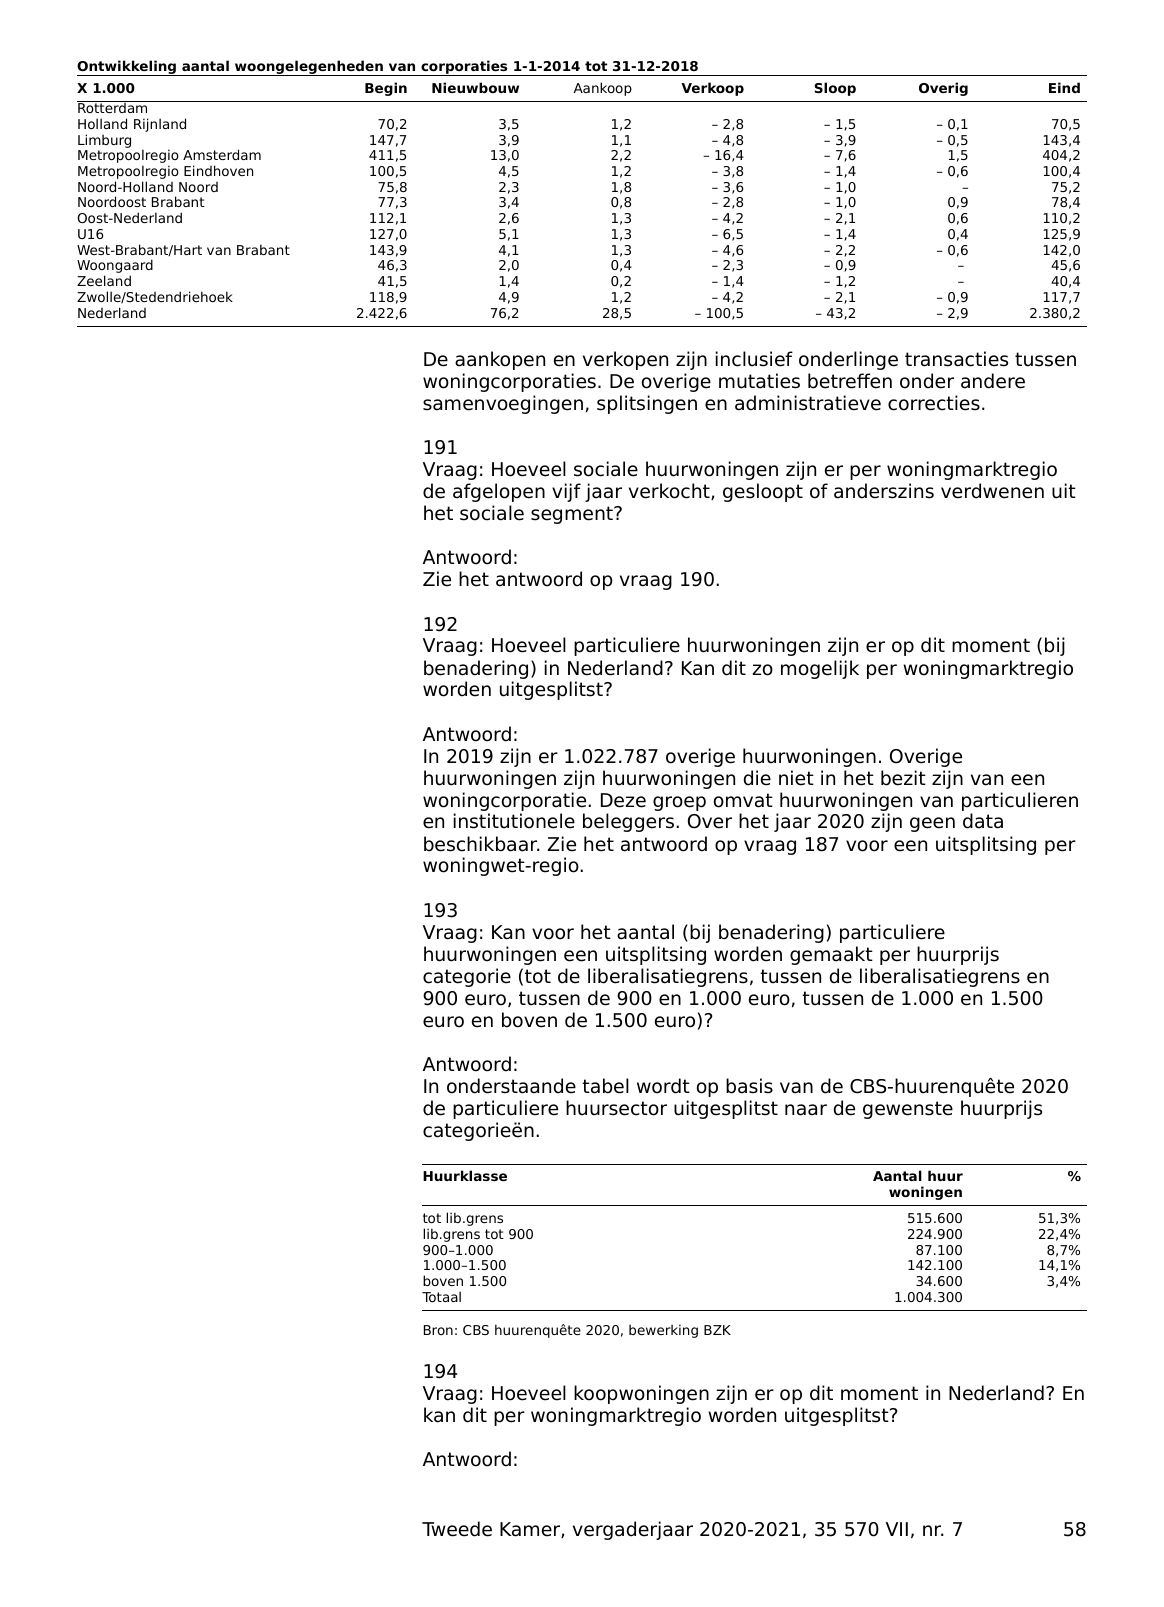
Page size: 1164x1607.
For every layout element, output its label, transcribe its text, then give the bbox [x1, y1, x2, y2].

table_cell 1,1 [526, 133, 638, 148]
table_cell – 2,8 [638, 117, 750, 132]
table_cell Totaal [422, 1290, 850, 1310]
table_cell – 0,6 [862, 243, 974, 258]
text Antwoord: [422, 1449, 1087, 1471]
text In 2019 zijn er 1.022.787 overige huurwoningen. Overige huurwoningen zijn huurwoningen die niet in het bezit zijn van een woningcorporatie. Deze groep omvat huurwoningen van particulieren en institutionele beleggers. Over het jaar 2020 zijn geen data beschikbaar. Zie het antwoord op vraag 187 voor een uitsplitsing per woningwet-regio. [422, 746, 1087, 877]
table_cell Overig [862, 76, 974, 101]
text Vraag: Hoeveel sociale huurwoningen zijn er per woningmarktregio de afgelopen vijf jaar verkocht, gesloopt of anderszins verdwenen uit het sociale segment? [422, 459, 1087, 525]
table_cell – 1,2 [750, 274, 862, 290]
table_cell – 2,2 [750, 243, 862, 258]
table_cell 1,8 [526, 180, 638, 195]
table_cell 1.004.300 [850, 1290, 968, 1310]
table_cell – 6,5 [638, 227, 750, 242]
table_cell Verkoop [638, 76, 750, 101]
table_cell – 3,8 [638, 164, 750, 179]
text In onderstaande tabel wordt op basis van de CBS-huurenquête 2020 de particuliere huursector uitgesplitst naar de gewenste huurprijs categorieën. [422, 1076, 1087, 1142]
table_cell 125,9 [974, 227, 1087, 242]
table_cell [969, 1290, 1087, 1310]
table_cell 1,2 [526, 164, 638, 179]
table_cell 76,2 [413, 305, 526, 326]
table_cell Oost-Nederland [77, 211, 301, 227]
table_cell – 0,1 [862, 117, 974, 132]
text 194 [422, 1361, 1087, 1383]
table_cell 22,4% [969, 1227, 1087, 1242]
table_cell 1.000–1.500 [422, 1258, 850, 1274]
table_cell – 2,1 [750, 211, 862, 227]
table_cell – 4,2 [638, 290, 750, 305]
table_cell 70,2 [301, 117, 413, 132]
text Antwoord: [422, 723, 1087, 746]
table_cell 41,5 [301, 274, 413, 290]
table_cell 4,9 [413, 290, 526, 305]
table_cell [974, 102, 1087, 117]
table_cell – 3,6 [638, 180, 750, 195]
table_cell 3,4% [969, 1274, 1087, 1290]
table_cell 143,4 [974, 133, 1087, 148]
text 192 [422, 613, 1087, 635]
table_cell 1,3 [526, 211, 638, 227]
text Zie het antwoord op vraag 190. [422, 569, 1087, 591]
table_cell – 0,5 [862, 133, 974, 148]
table_cell – 1,4 [638, 274, 750, 290]
table_cell Holland Rijnland [77, 117, 301, 132]
table_cell Nederland [77, 305, 301, 326]
table_cell Noordoost Brabant [77, 195, 301, 211]
table_cell 28,5 [526, 305, 638, 326]
table_cell – [862, 274, 974, 290]
table_header % [969, 1165, 1087, 1205]
text Vraag: Hoeveel koopwoningen zijn er op dit moment in Nederland? En kan dit per woningmarktregio worden uitgesplitst? [422, 1383, 1087, 1427]
table_cell 4,1 [413, 243, 526, 258]
table_cell – 4,8 [638, 133, 750, 148]
table_cell 34.600 [850, 1274, 968, 1290]
table_cell Noord-Holland Noord [77, 180, 301, 195]
text De aankopen en verkopen zijn inclusief onderlinge transacties tussen woningcorporaties. De overige mutaties betreffen onder andere samenvoegingen, splitsingen en administratieve correcties. [422, 349, 1087, 415]
table_cell – 1,0 [750, 195, 862, 211]
table_cell – 1,5 [750, 117, 862, 132]
table_cell Sloop [750, 76, 862, 101]
table_cell 1,2 [526, 117, 638, 132]
table_cell Begin [301, 76, 413, 101]
table_cell 515.600 [850, 1206, 968, 1227]
table_cell 4,5 [413, 164, 526, 179]
table_cell Rotterdam [77, 102, 301, 117]
table_cell Zeeland [77, 274, 301, 290]
table_cell 40,4 [974, 274, 1087, 290]
table_cell – [862, 180, 974, 195]
table_cell [526, 102, 638, 117]
table_cell – 3,9 [750, 133, 862, 148]
table_cell 117,7 [974, 290, 1087, 305]
text Vraag: Kan voor het aantal (bij benadering) particuliere huurwoningen een uitsplitsing worden gemaakt per huurprijs categorie (tot de liberalisatiegrens, tussen de liberalisatiegrens en 900 euro, tussen de 900 en 1.000 euro, tussen de 1.000 en 1.500 euro en boven de 1.500 euro)? [422, 922, 1087, 1031]
table_cell – 2,1 [750, 290, 862, 305]
table_cell 13,0 [413, 148, 526, 164]
table_cell 75,8 [301, 180, 413, 195]
table_cell – 7,6 [750, 148, 862, 164]
table_cell – 16,4 [638, 148, 750, 164]
table_cell X 1.000 [77, 76, 301, 101]
table_cell 110,2 [974, 211, 1087, 227]
table_cell 3,4 [413, 195, 526, 211]
table_cell 142.100 [850, 1258, 968, 1274]
table_cell 70,5 [974, 117, 1087, 132]
table_cell – 2,9 [862, 305, 974, 326]
table_cell – 2,3 [638, 258, 750, 274]
table_cell 1,4 [413, 274, 526, 290]
table_cell 112,1 [301, 211, 413, 227]
table_cell – 0,9 [862, 290, 974, 305]
table_cell 2,0 [413, 258, 526, 274]
table_cell – 0,6 [862, 164, 974, 179]
table_cell 2,2 [526, 148, 638, 164]
table_cell – 4,6 [638, 243, 750, 258]
table_cell – 100,5 [638, 305, 750, 326]
table_cell 1,5 [862, 148, 974, 164]
text 193 [422, 899, 1087, 922]
table_cell – 4,2 [638, 211, 750, 227]
table_cell 46,3 [301, 258, 413, 274]
table_cell – 43,2 [750, 305, 862, 326]
table_cell 0,9 [862, 195, 974, 211]
table_cell 8,7% [969, 1243, 1087, 1258]
table_cell 118,9 [301, 290, 413, 305]
table_cell 75,2 [974, 180, 1087, 195]
table_cell 224.900 [850, 1227, 968, 1242]
table_cell 1,2 [526, 290, 638, 305]
table_cell 147,7 [301, 133, 413, 148]
table_cell West-Brabant/Hart van Brabant [77, 243, 301, 258]
table_cell 51,3% [969, 1206, 1087, 1227]
table_cell 900–1.000 [422, 1243, 850, 1258]
table_cell tot lib.grens [422, 1206, 850, 1227]
table_cell – [862, 258, 974, 274]
text Antwoord: [422, 547, 1087, 569]
table_cell 5,1 [413, 227, 526, 242]
table_cell 0,4 [862, 227, 974, 242]
table_cell [862, 102, 974, 117]
table_cell 2.380,2 [974, 305, 1087, 326]
table_cell 1,3 [526, 243, 638, 258]
table_cell 2,3 [413, 180, 526, 195]
table_header Aantal huur woningen [850, 1165, 968, 1205]
table_cell boven 1.500 [422, 1274, 850, 1290]
table_cell Woongaard [77, 258, 301, 274]
table_cell Metropoolregio Amsterdam [77, 148, 301, 164]
text Vraag: Hoeveel particuliere huurwoningen zijn er op dit moment (bij benadering) in Nederland? Kan dit zo mogelijk per woningmarktregio worden uitgesplitst? [422, 635, 1087, 701]
table_cell Eind [974, 76, 1087, 101]
table_cell – 1,4 [750, 164, 862, 179]
table_cell [413, 102, 526, 117]
table_header Huurklasse [422, 1165, 850, 1205]
table_header Ontwikkeling aantal woongelegenheden van corporaties 1-1-2014 tot 31-12-2018 [77, 59, 1087, 75]
text Antwoord: [422, 1054, 1087, 1076]
table_cell 14,1% [969, 1258, 1087, 1274]
table_cell 45,6 [974, 258, 1087, 274]
table_cell lib.grens tot 900 [422, 1227, 850, 1242]
table_cell 127,0 [301, 227, 413, 242]
table_cell 87.100 [850, 1243, 968, 1258]
table_cell 0,8 [526, 195, 638, 211]
table_cell 2,6 [413, 211, 526, 227]
table_cell 3,5 [413, 117, 526, 132]
table_cell Aankoop [526, 76, 638, 101]
table_cell – 0,9 [750, 258, 862, 274]
table_cell 3,9 [413, 133, 526, 148]
table_cell 0,6 [862, 211, 974, 227]
table_cell – 2,8 [638, 195, 750, 211]
table_cell 0,4 [526, 258, 638, 274]
table_cell 142,0 [974, 243, 1087, 258]
table_cell Limburg [77, 133, 301, 148]
table_cell 78,4 [974, 195, 1087, 211]
table_cell Nieuwbouw [413, 76, 526, 101]
table_cell [638, 102, 750, 117]
table_cell 100,4 [974, 164, 1087, 179]
table_cell 1,3 [526, 227, 638, 242]
table_cell 143,9 [301, 243, 413, 258]
table_cell 77,3 [301, 195, 413, 211]
table_cell 404,2 [974, 148, 1087, 164]
table_cell 411,5 [301, 148, 413, 164]
table_cell 2.422,6 [301, 305, 413, 326]
table_cell 0,2 [526, 274, 638, 290]
table_cell [301, 102, 413, 117]
table_cell [750, 102, 862, 117]
table_cell 100,5 [301, 164, 413, 179]
table_cell Metropoolregio Eindhoven [77, 164, 301, 179]
text 191 [422, 437, 1087, 459]
table_cell – 1,0 [750, 180, 862, 195]
table_cell Zwolle/Stedendriehoek [77, 290, 301, 305]
table_cell Bron: CBS huurenquête 2020, bewerking BZK [422, 1311, 1087, 1339]
table_cell U16 [77, 227, 301, 242]
table_cell – 1,4 [750, 227, 862, 242]
